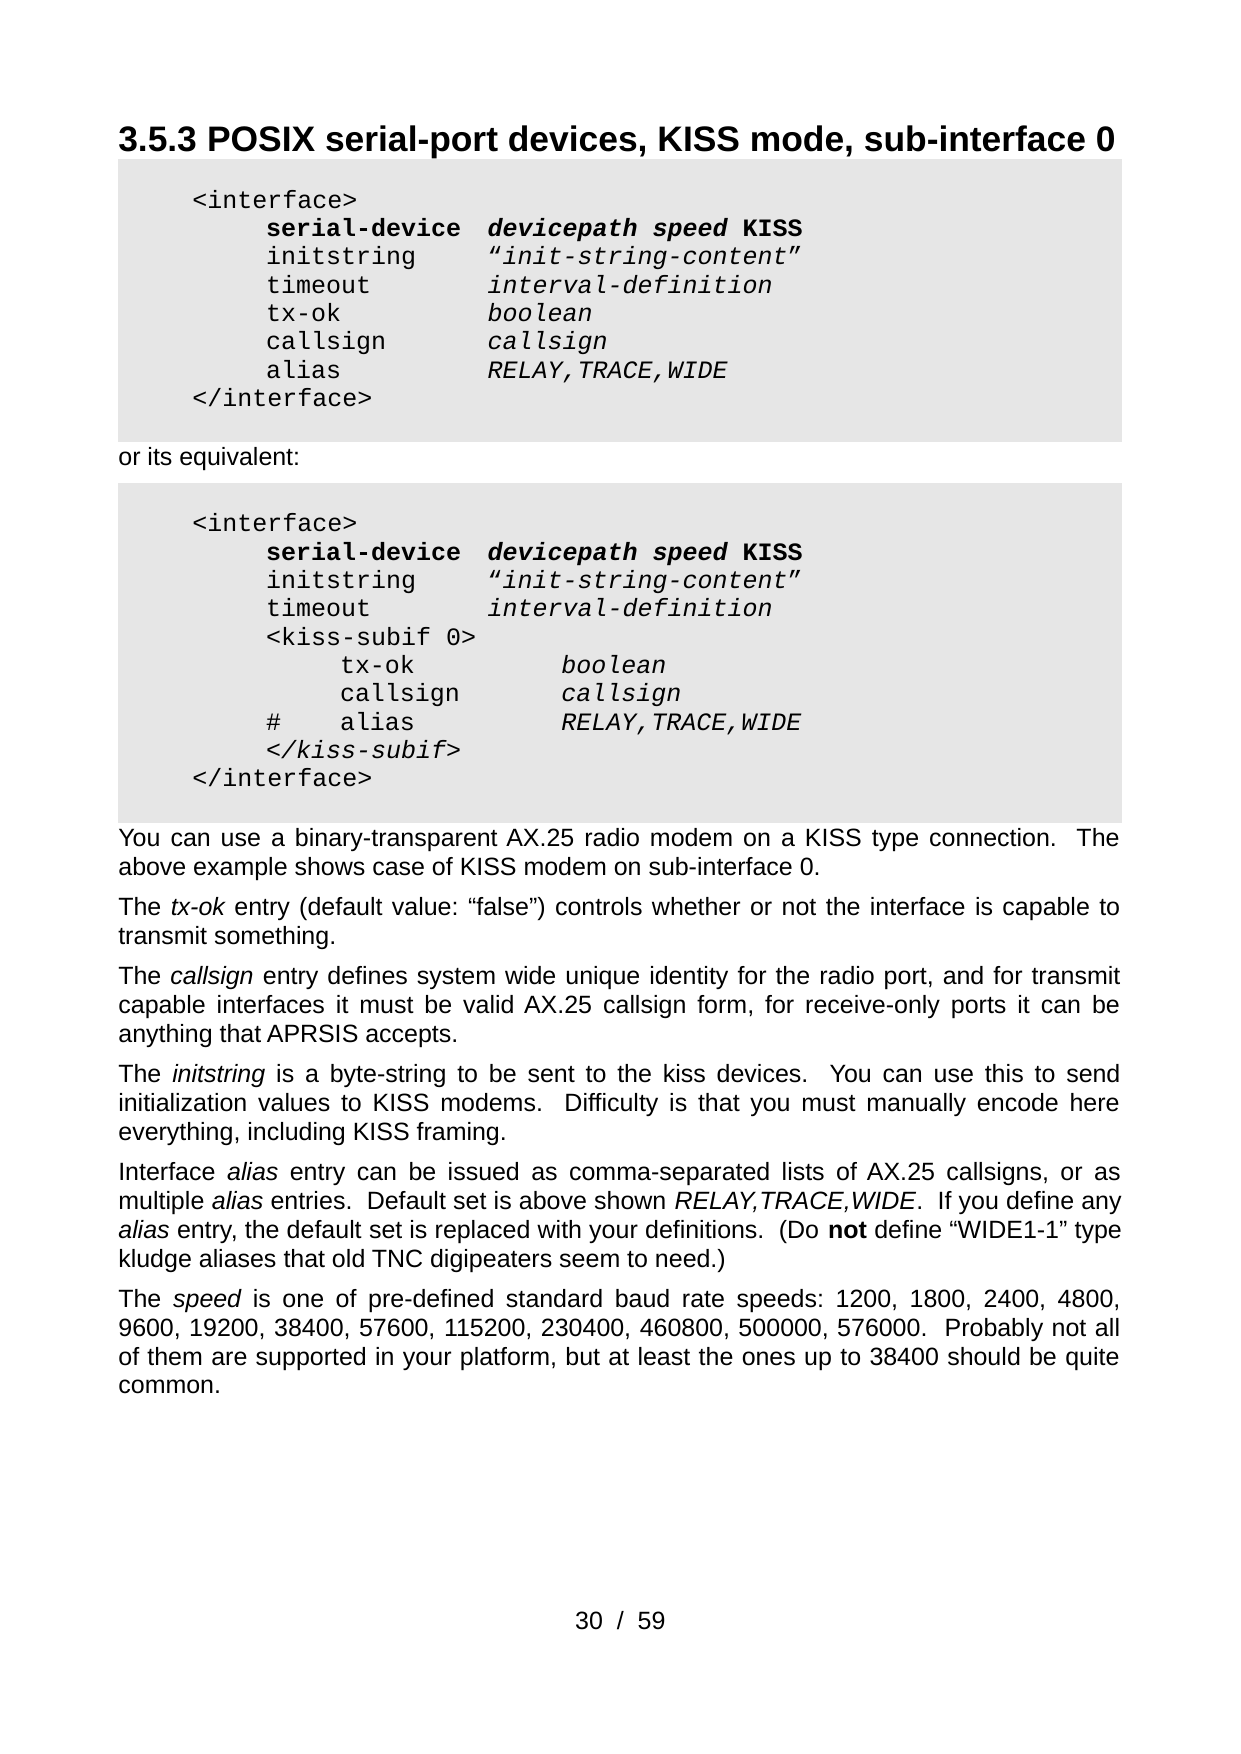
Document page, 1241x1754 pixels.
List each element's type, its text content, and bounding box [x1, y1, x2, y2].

text <interface> serial-device devicepath speed KISS initstring “init-string-content” timeout interval-definition tx-ok boolean callsign callsign alias RELAY,TRACE,WIDE </interface> [118, 187, 1122, 414]
text callsign callsign [118, 681, 1122, 709]
text </kiss-subif> [118, 738, 1122, 766]
text <interface> serial-device devicepath speed KISS initstring “init-string-content” timeout interval-definition <kiss-subif 0> [118, 511, 1122, 653]
text You can use a binary-transparent AX.25 radio modem on a KISS type connection. The above example shows case of KISS modem on sub-interface 0. [118, 823, 1122, 880]
text tx-ok boolean [118, 653, 1122, 681]
text The speed is one of pre-defined standard baud rate speeds: 1200, 1800, 2400, 4800, 9600, 19200, 38400, 57600, 115200, 230400, 460800, 500000, 576000. Probably not all of them are supported in your platform, but at least the ones up to 38400 should be quite common. [118, 1284, 1122, 1399]
text </interface> [118, 766, 1122, 794]
text The callsign entry defines system wide unique identity for the radio port, and for transmit capable interfaces it must be valid AX.25 callsign form, for receive-only ports it can be anything that APRSIS accepts. [118, 961, 1122, 1047]
text The tx-ok entry (default value: “false”) controls whether or not the interface is capable to transmit something. [118, 892, 1122, 949]
text The initstring is a byte-string to be sent to the kiss devices. You can use this to send initialization values to KISS modems. Difficulty is that you must manually encode here everything, including KISS framing. [118, 1059, 1122, 1146]
subtitle POSIX serial-port devices, KISS mode, sub-interface 0 [118, 118, 1122, 159]
text or its equivalent: [118, 442, 1122, 471]
text Interface alias entry can be issued as comma-separated lists of AX.25 callsigns, or as multiple alias entries. Default set is above shown RELAY,TRACE,WIDE. If you define any alias entry, the default set is replaced with your definitions. (Do not define “WIDE1-1” type kludge aliases that old TNC digipeaters seem to need.) [118, 1157, 1122, 1272]
text # alias RELAY,TRACE,WIDE [118, 709, 1122, 738]
